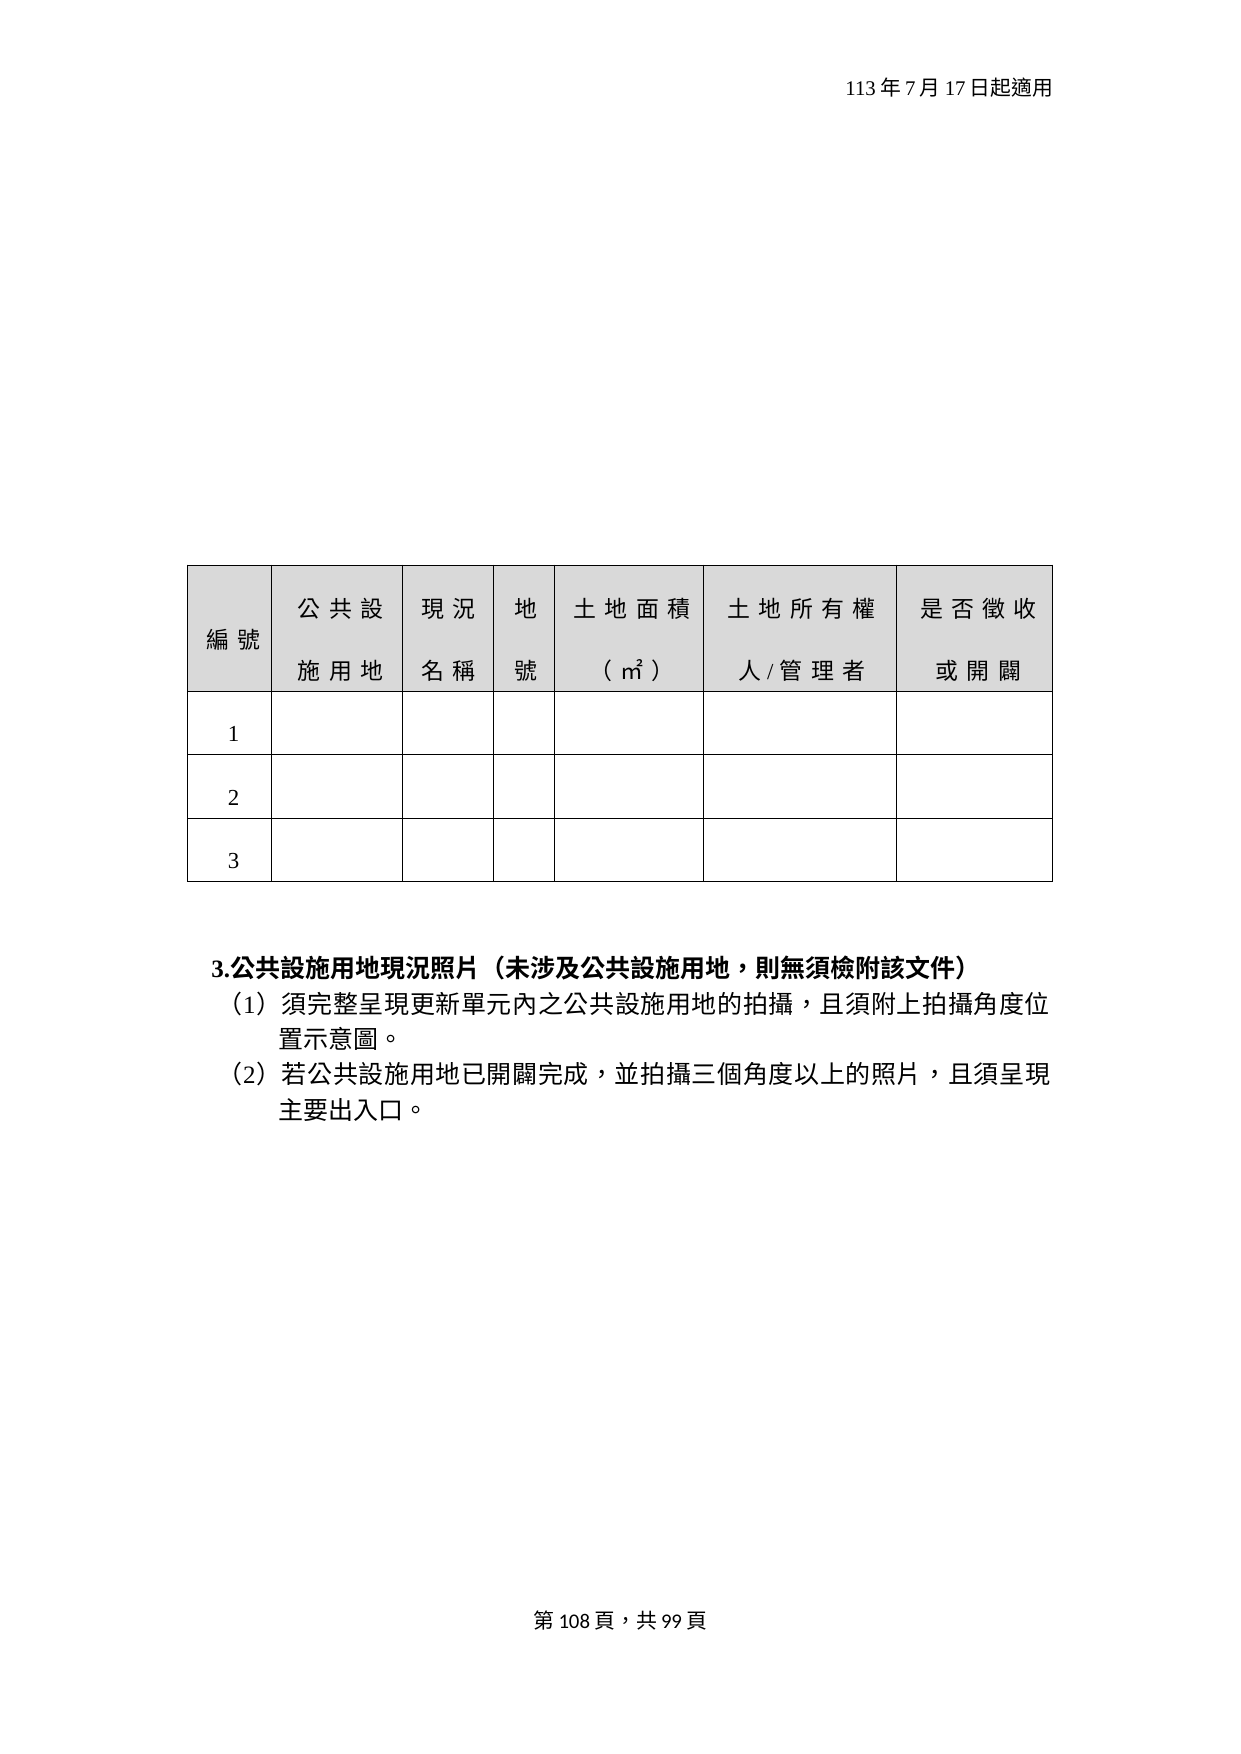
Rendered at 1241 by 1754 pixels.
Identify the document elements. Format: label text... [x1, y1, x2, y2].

table_header 土地所有權人/管理者 [704, 566, 896, 691]
text 3.公共設施用地現況照片（未涉及公共設施用地，則無須檢附該文件） [188, 948, 1052, 985]
table_cell [704, 692, 896, 754]
table_header 公共設施用地 [272, 566, 402, 691]
table_cell [555, 692, 703, 754]
table_cell [704, 755, 896, 818]
table_cell [494, 755, 554, 818]
table_cell [272, 755, 402, 818]
table_cell [897, 692, 1052, 754]
table_cell [272, 692, 402, 754]
table_cell [897, 819, 1052, 881]
table_header 土地面積（㎡） [555, 566, 703, 691]
table_cell [555, 819, 703, 881]
table_cell [272, 819, 402, 881]
table_cell [403, 819, 493, 881]
table_cell [403, 692, 493, 754]
table_cell 3 [188, 819, 271, 881]
table_cell [897, 755, 1052, 818]
table_cell [704, 819, 896, 881]
table_cell 2 [188, 755, 271, 818]
table_header 現況名稱 [403, 566, 493, 691]
table_header 地號 [494, 566, 554, 691]
table_cell [555, 755, 703, 818]
table_header 編號 [188, 566, 271, 691]
text （2）若公共設施用地已開闢完成，並拍攝三個角度以上的照片，且須呈現主要出入口。 [217, 1056, 1052, 1126]
table_cell [494, 692, 554, 754]
table_header 是否徵收或開闢 [897, 566, 1052, 691]
table_cell [494, 819, 554, 881]
text （1）須完整呈現更新單元內之公共設施用地的拍攝，且須附上拍攝角度位置示意圖。 [217, 985, 1052, 1056]
table_cell 1 [188, 692, 271, 754]
table_cell [403, 755, 493, 818]
